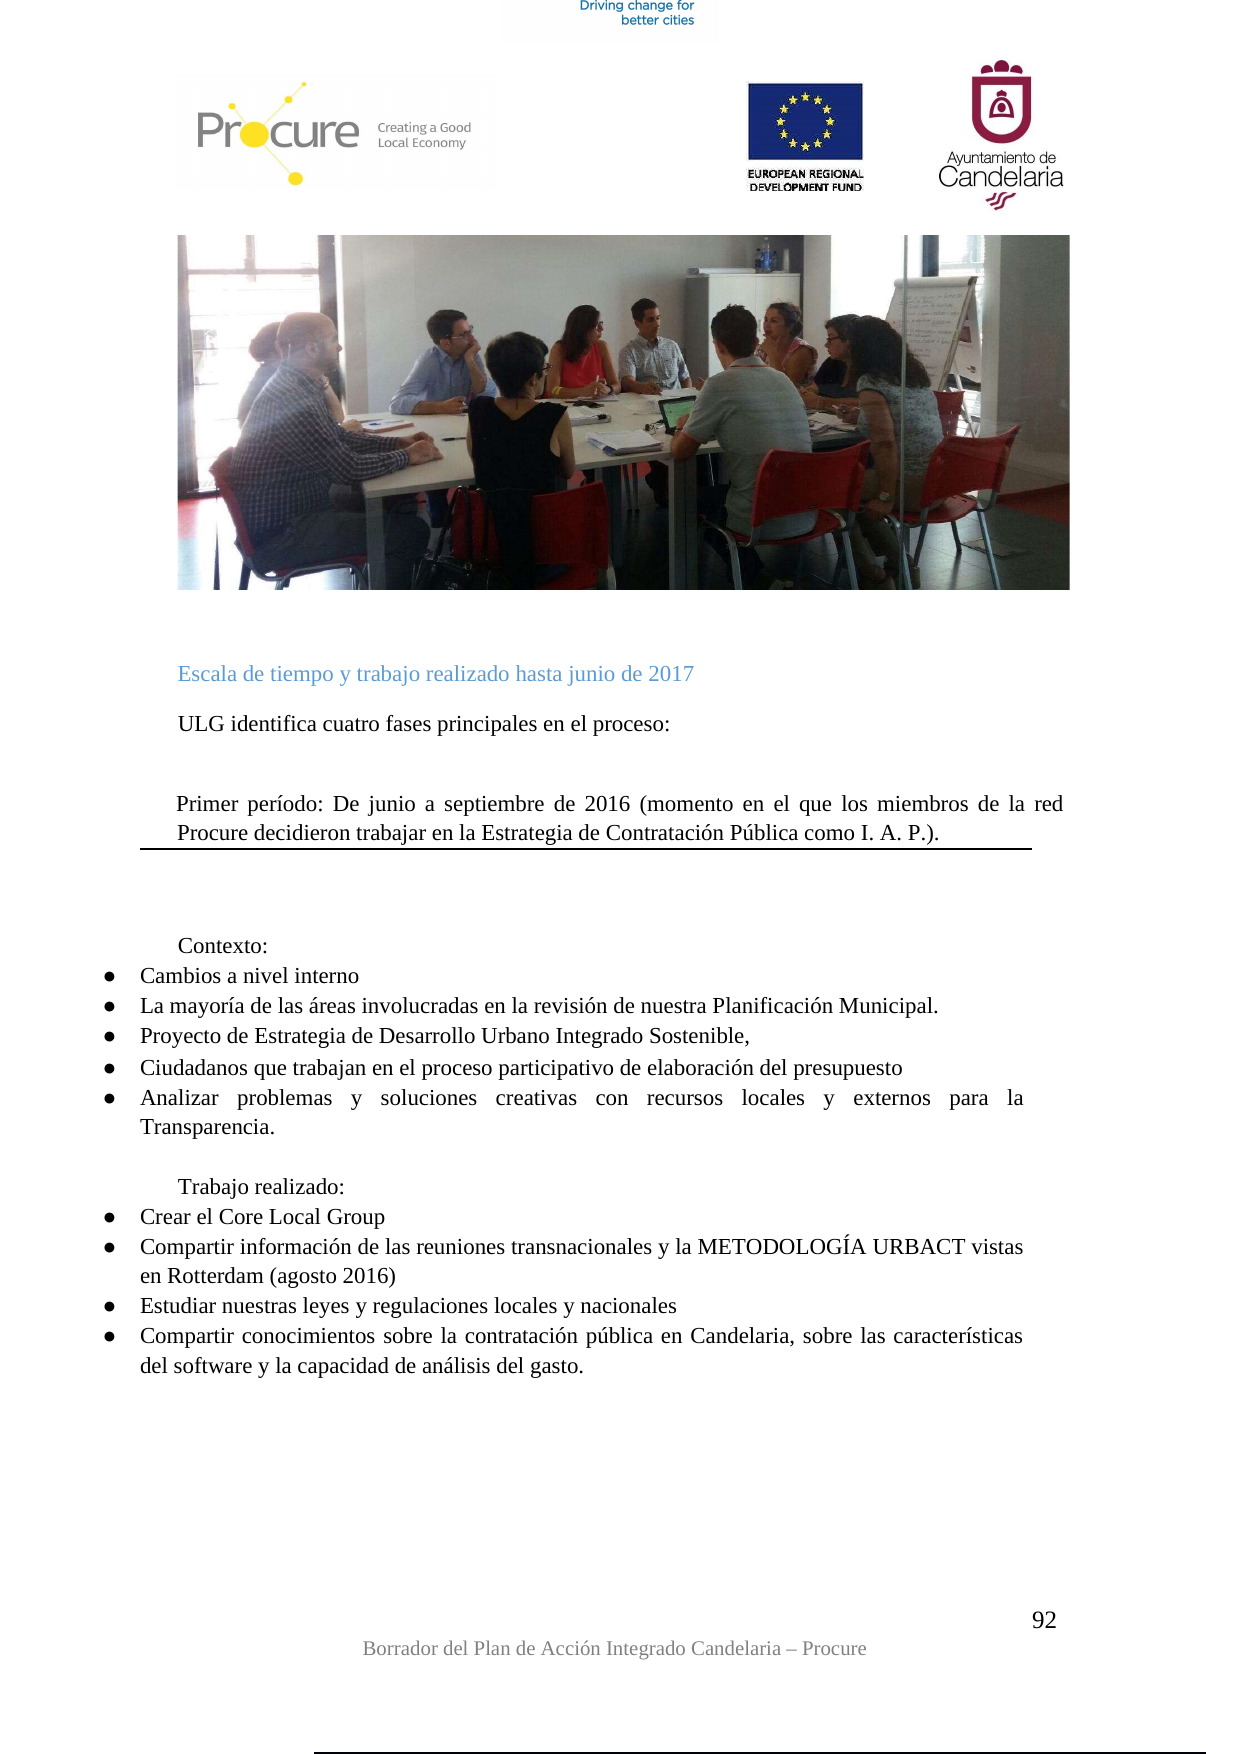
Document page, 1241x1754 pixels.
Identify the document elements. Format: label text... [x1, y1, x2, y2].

text Contexto: [178, 932, 1025, 958]
text ULG identifica cuatro fases principales en el proceso: [178, 710, 1025, 736]
list Crear el Core Local Group [102, 1203, 1025, 1229]
list Analizar problemas y soluciones creativas con recursos locales y externos para la Transparencia. [102, 1084, 1025, 1140]
list Compartir información de las reuniones transnacionales y la METODOLOGÍA URBACT vistas en Rotterdam (agosto 2016) [102, 1233, 1025, 1289]
list Cambios a nivel interno [102, 962, 1025, 988]
text Primer período: De junio a septiembre de 2016 (momento en el que los miembros de la red Procure decidieron trabajar en la Estrategia de Contratación Pública como I. A. P.). [176, 790, 1065, 846]
list Proyecto de Estrategia de Desarrollo Urbano Integrado Sostenible, [102, 1022, 1025, 1048]
list La mayoría de las áreas involucradas en la revisión de nuestra Planificación Municipal. [102, 992, 1025, 1018]
list Ciudadanos que trabajan en el proceso participativo de elaboración del presupuesto [102, 1054, 1025, 1080]
text Trabajo realizado: [178, 1173, 1025, 1199]
text Escala de tiempo y trabajo realizado hasta junio de 2017 [177, 660, 1114, 686]
list Compartir conocimientos sobre la contratación pública en Candelaria, sobre las características del software y la capacidad de análisis del gasto. [102, 1322, 1025, 1378]
list Estudiar nuestras leyes y regulaciones locales y nacionales [102, 1292, 1025, 1319]
